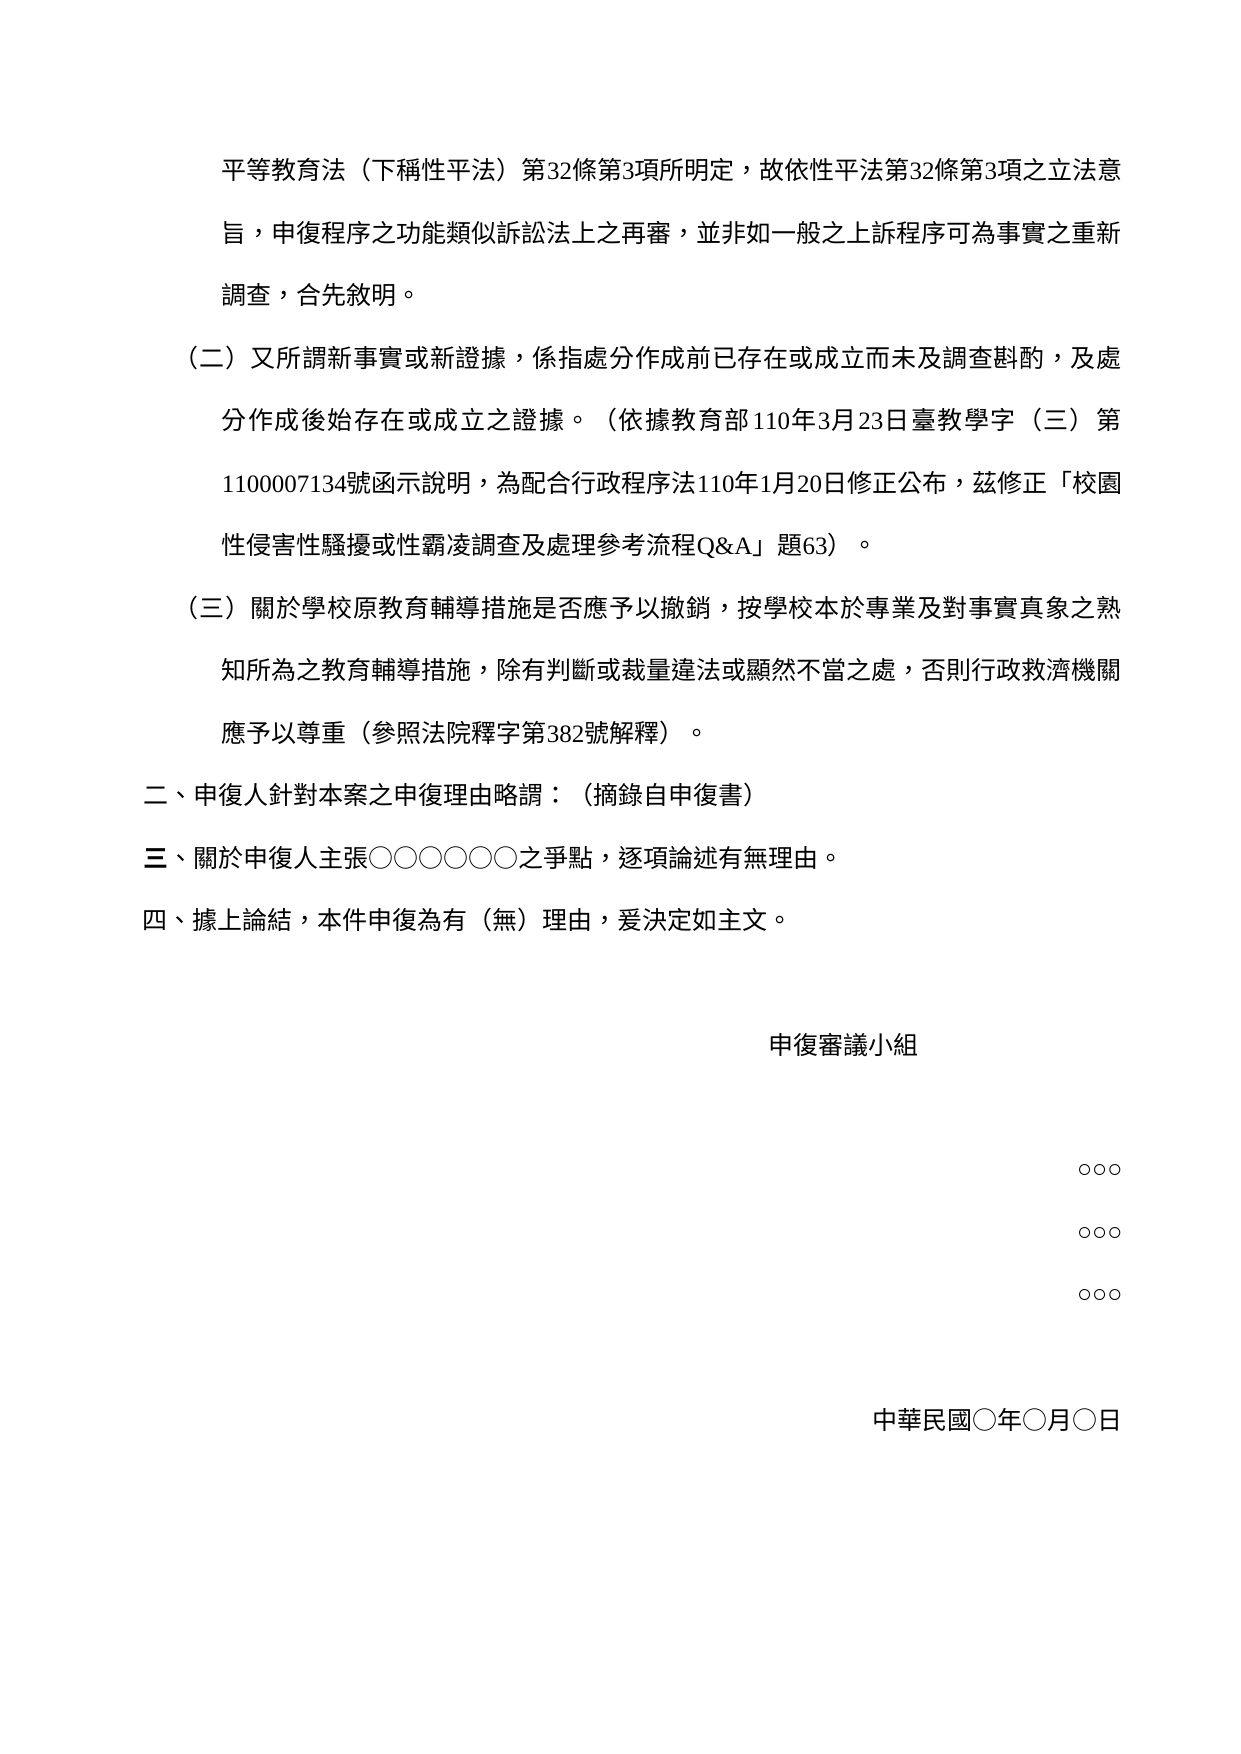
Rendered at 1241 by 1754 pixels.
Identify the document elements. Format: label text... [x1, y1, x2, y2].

text （三）關於學校原教育輔導措施是否應予以撤銷，按學校本於專業及對事實真象之熟知所為之教育輔導措施，除有判斷或裁量違法或顯然不當之處，否則行政救濟機關應予以尊重（參照法院釋字第382號解釋）。 [174, 564, 1122, 752]
text ○○○ [118, 1189, 1122, 1252]
text ○○○ [118, 1252, 1122, 1314]
text （二）又所謂新事實或新證據，係指處分作成前已存在或成立而未及調查斟酌，及處分作成後始存在或成立之證據。（依據教育部110年3月23日臺教學字（三）第1100007134號函示說明，為配合行政程序法110年1月20日修正公布，茲修正「校園性侵害性騷擾或性霸凌調查及處理參考流程Q&A」題63）。 [174, 314, 1122, 564]
text 二、申復人針對本案之申復理由略謂：（摘錄自申復書） [143, 752, 1122, 814]
text 中華民國○年○月○日 [118, 1377, 1122, 1439]
text 平等教育法（下稱性平法）第32條第3項所明定，故依性平法第32條第3項之立法意旨，申復程序之功能類似訴訟法上之再審，並非如一般之上訴程序可為事實之重新調查，合先敘明。 [174, 127, 1122, 314]
text 四、據上論結，本件申復為有（無）理由，爰決定如主文。 [143, 877, 1122, 939]
text ○○○ [118, 1127, 1122, 1189]
text 三、關於申復人主張○○○○○○之爭點，逐項論述有無理由。 [143, 814, 1122, 877]
text 申復審議小組 [118, 1002, 1122, 1064]
